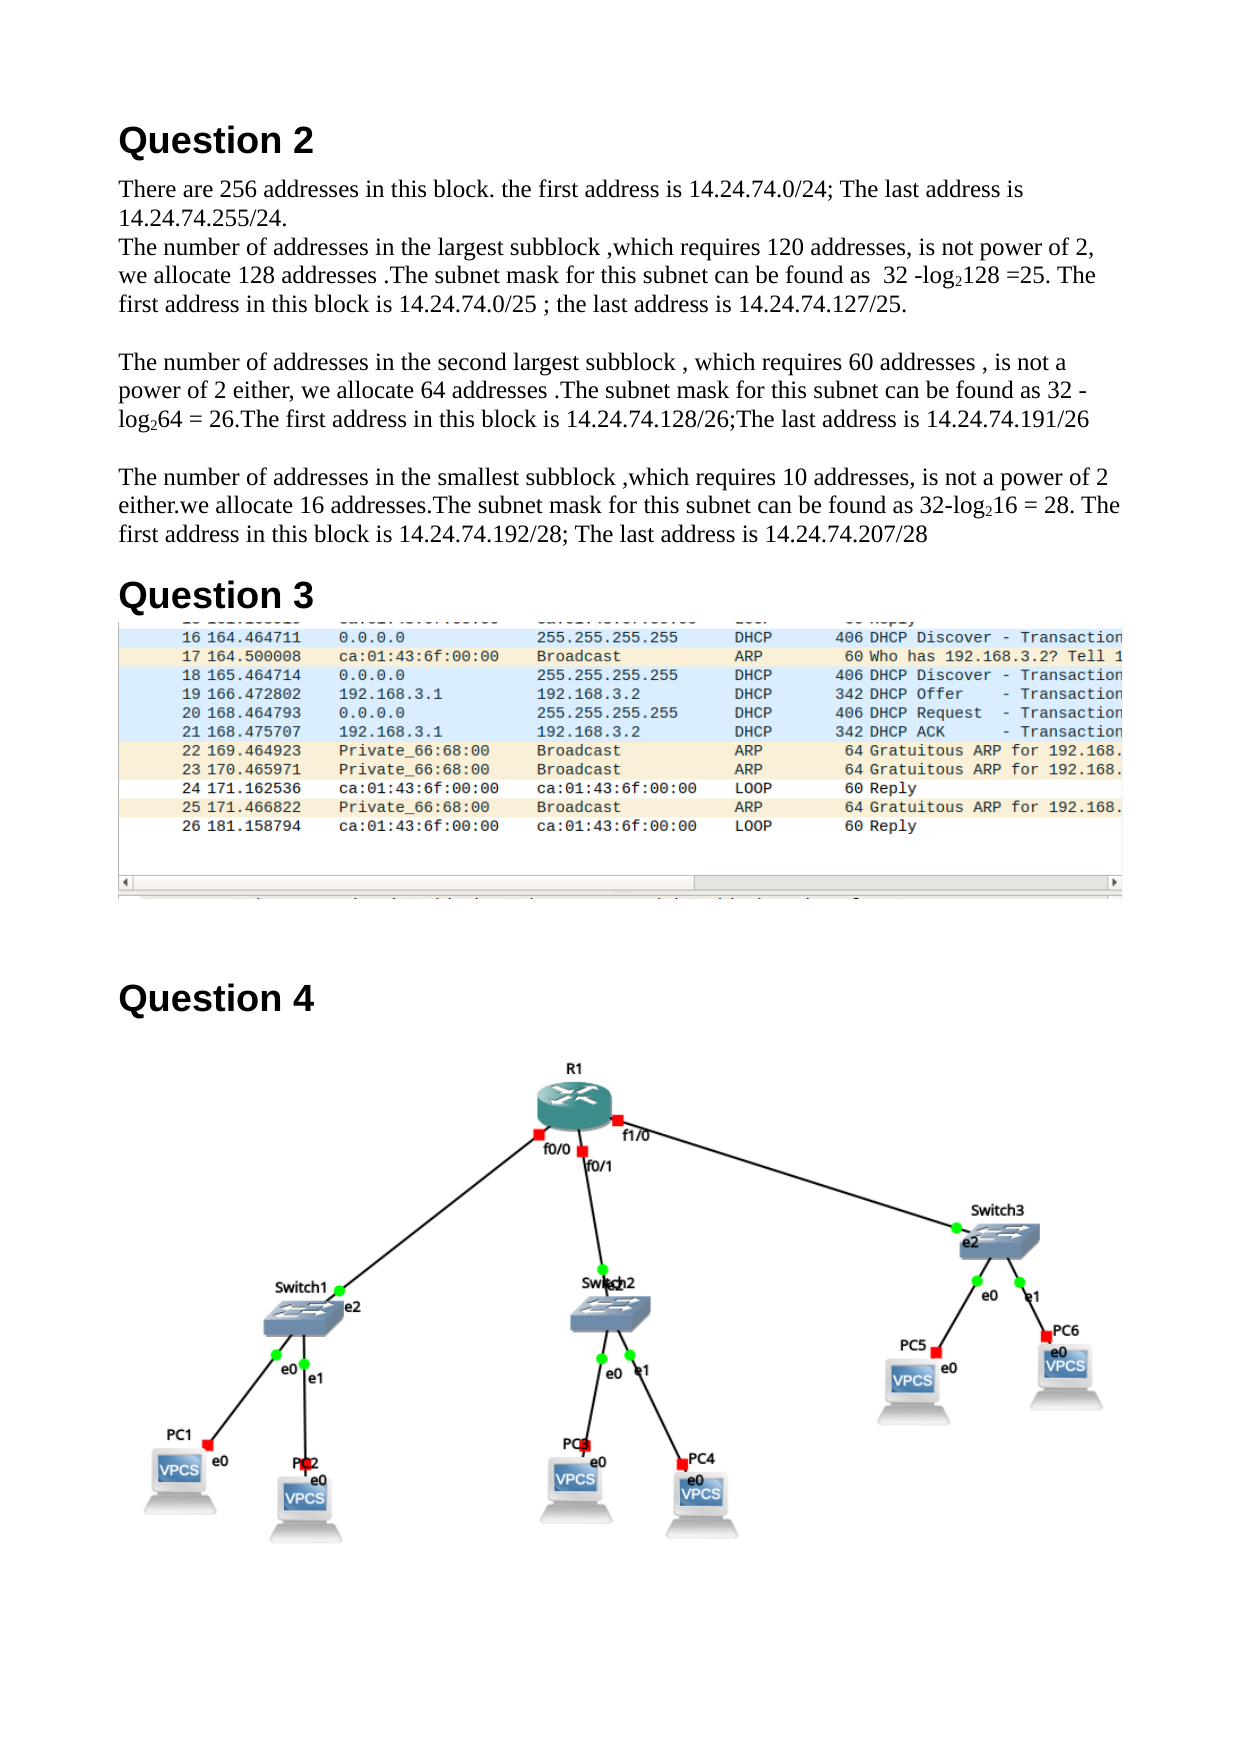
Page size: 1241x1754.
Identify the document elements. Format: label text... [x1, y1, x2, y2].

text The number of addresses in the smallest subblock ,which requires 10 addresses, is not a power of 2 either.we allocate 16 addresses.The subnet mask for this subnet can be found as 32-log216 = 28. The first address in this block is 14.24.74.192/28; The last address is 14.24.74.207/28 [118, 462, 1122, 548]
subtitle Question 2 [118, 118, 1122, 162]
text There are 256 addresses in this block. the first address is 14.24.74.0/24; The last address is 14.24.74.255/24. [118, 174, 1122, 232]
subtitle Question 4 [118, 976, 1122, 1019]
text The number of addresses in the largest subblock ,which requires 120 addresses, is not power of 2, we allocate 128 addresses .The subnet mask for this subnet can be found as 32 -log2128 =25. The first address in this block is 14.24.74.0/25 ; the last address is 14.24.74.127/25. [118, 232, 1122, 318]
subtitle Question 3 [118, 573, 1122, 617]
picture [121, 1031, 1119, 1566]
picture [118, 622, 1123, 899]
text The number of addresses in the second largest subblock , which requires 60 addresses , is not a power of 2 either, we allocate 64 addresses .The subnet mask for this subnet can be found as 32 - log264 = 26.The first address in this block is 14.24.74.128/26;The last address is 14.24.74.191/26 [118, 347, 1122, 433]
